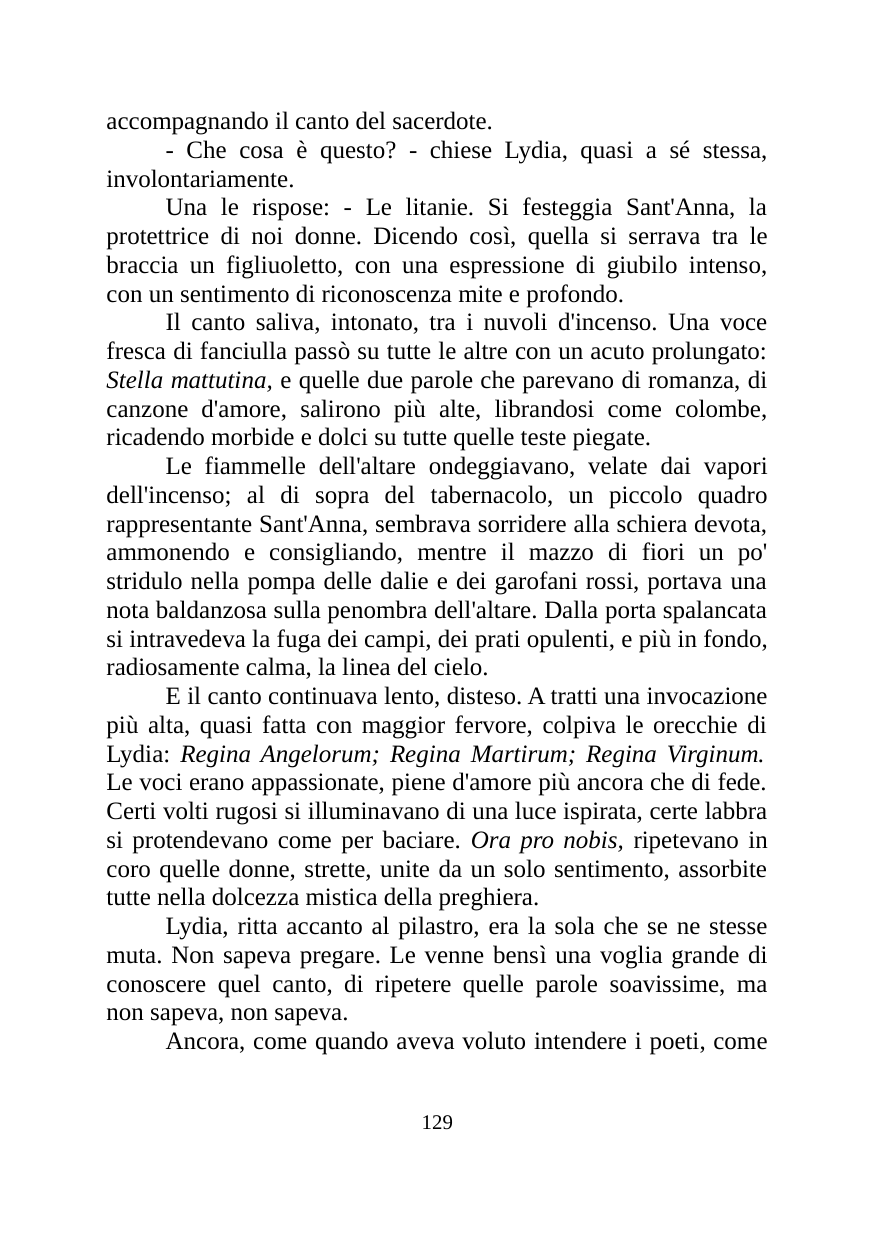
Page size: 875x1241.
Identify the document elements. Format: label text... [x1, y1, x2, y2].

text Le fiammelle dell'altare ondeggiavano, velate dai vapori dell'incenso; al di sopra del tabernacolo, un piccolo quadro rappresentante Sant'Anna, sembrava sorridere alla schiera devota, ammonendo e consigliando, mentre il mazzo di fiori un po' stridulo nella pompa delle dalie e dei garofani rossi, portava una nota baldanzosa sulla penombra dell'altare. Dalla porta spalancata si intravedeva la fuga dei campi, dei prati opulenti, e più in fondo, radiosamente calma, la linea del cielo. [106, 451, 768, 681]
text Il canto saliva, intonato, tra i nuvoli d'incenso. Una voce fresca di fanciulla passò su tutte le altre con un acuto prolungato: Stella mattutina, e quelle due parole che parevano di romanza, di canzone d'amore, salirono più alte, librandosi come colombe, ricadendo morbide e dolci su tutte quelle teste piegate. [106, 307, 768, 451]
text accompagnando il canto del sacerdote. [106, 106, 768, 135]
text Una le rispose: - Le litanie. Si festeggia Sant'Anna, la protettrice di noi donne. Dicendo così, quella si serrava tra le braccia un figliuoletto, con una espressione di giubilo intenso, con un sentimento di riconoscenza mite e profondo. [106, 192, 768, 307]
text - Che cosa è questo? - chiese Lydia, quasi a sé stessa, involontariamente. [106, 135, 768, 192]
text E il canto continuava lento, disteso. A tratti una invocazione più alta, quasi fatta con maggior fervore, colpiva le orecchie di Lydia: Regina Angelorum; Regina Martirum; Regina Virginum. Le voci erano appassionate, piene d'amore più ancora che di fede. Certi volti rugosi si illuminavano di una luce ispirata, certe labbra si protendevano come per baciare. Ora pro nobis, ripetevano in coro quelle donne, strette, unite da un solo sentimento, assorbite tutte nella dolcezza mistica della preghiera. [106, 681, 768, 911]
text Ancora, come quando aveva voluto intendere i poeti, come [106, 1026, 768, 1055]
text Lydia, ritta accanto al pilastro, era la sola che se ne stesse muta. Non sapeva pregare. Le venne bensì una voglia grande di conoscere quel canto, di ripetere quelle parole soavissime, ma non sapeva, non sapeva. [106, 911, 768, 1026]
